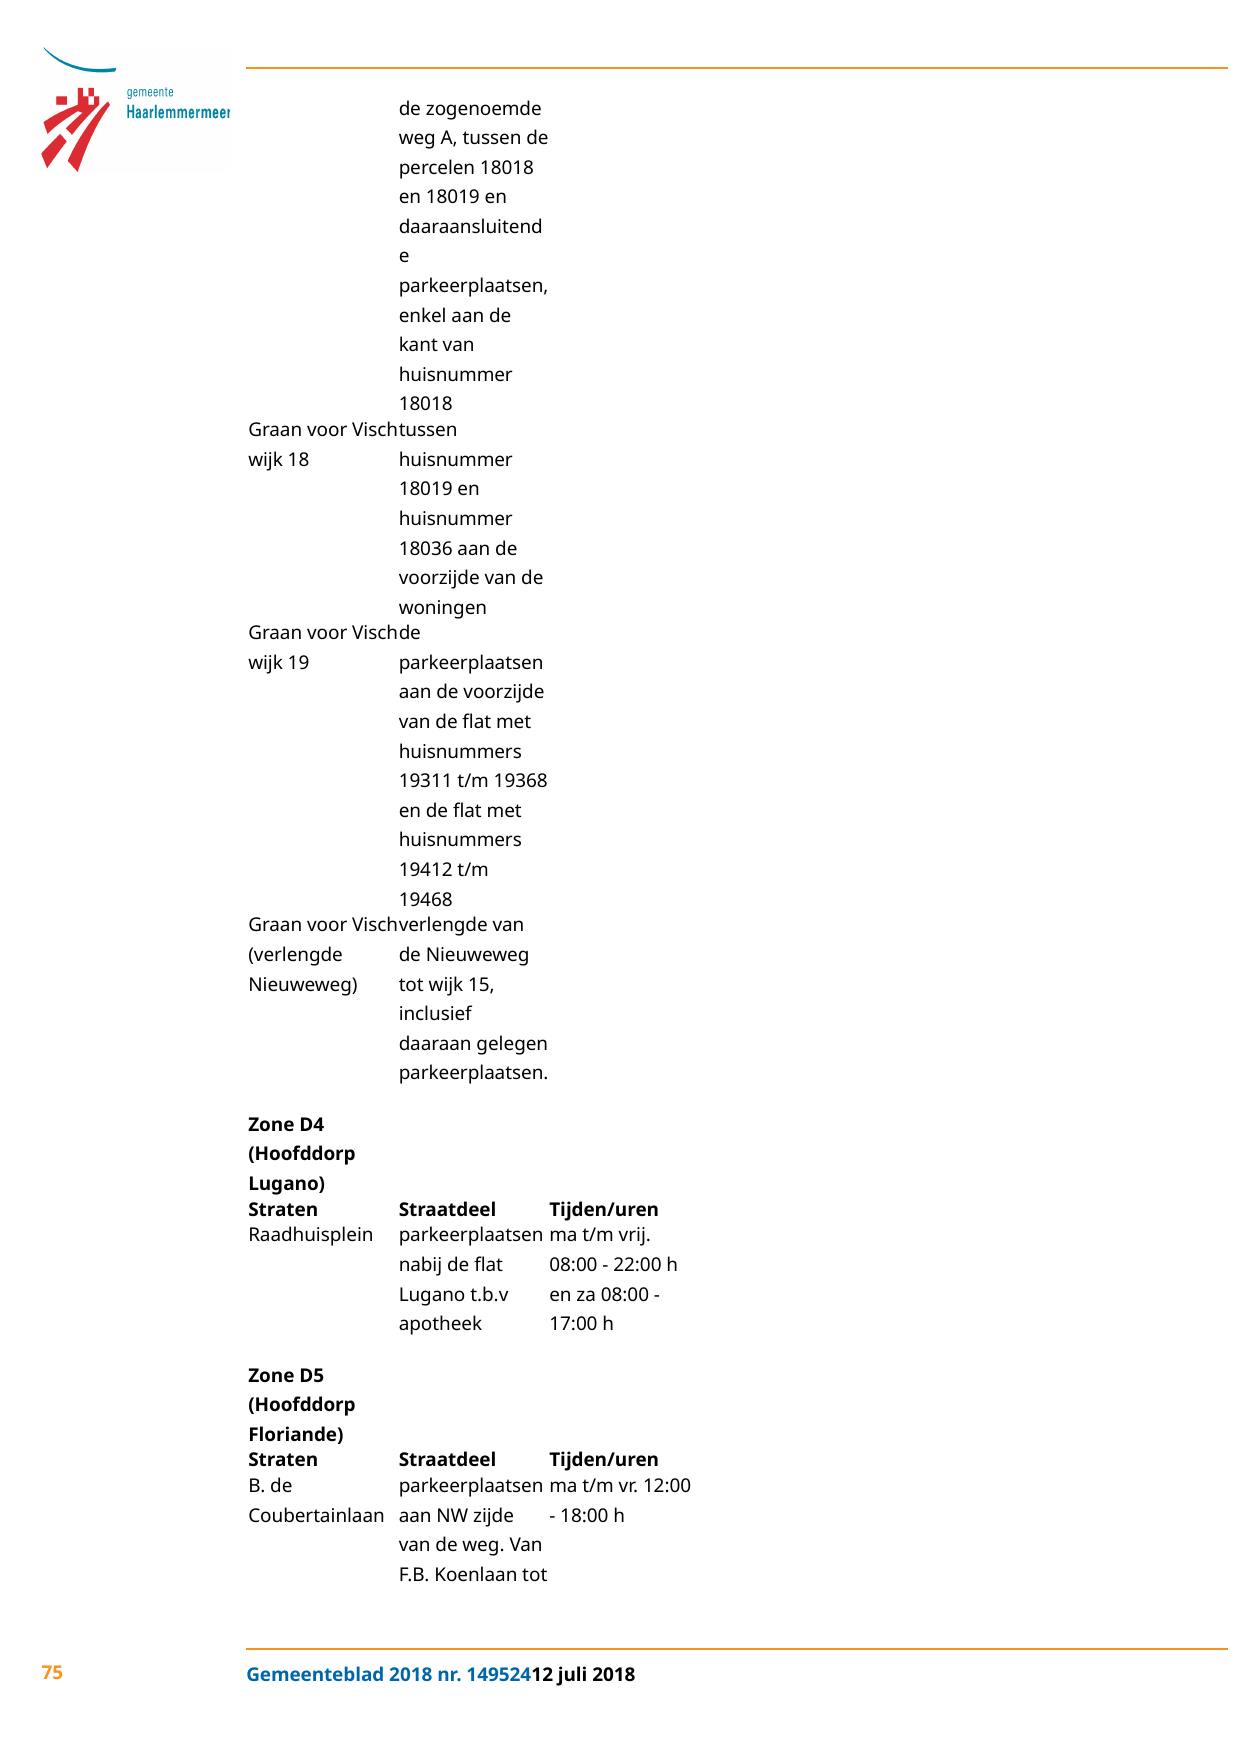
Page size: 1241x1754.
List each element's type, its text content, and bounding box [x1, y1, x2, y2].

table_cell [700, 1447, 850, 1472]
table_cell Graan voor Visch (verlengde Nieuweweg) [248, 912, 398, 1085]
table_cell [700, 95, 850, 416]
table_cell verlengde van de Nieuweweg tot wijk 15, inclusief daaraan gelegen parkeerplaatsen. [399, 912, 549, 1085]
table_cell [850, 1473, 1001, 1587]
table_cell [1001, 1336, 1152, 1362]
table_cell [248, 95, 398, 416]
table_cell [549, 95, 700, 416]
table_cell Tijden/uren [549, 1447, 700, 1472]
table_cell ma t/m vr. 12:00 - 18:00 h [549, 1473, 700, 1587]
table_cell [549, 416, 700, 619]
picture [41, 47, 231, 172]
table_cell [700, 1085, 850, 1111]
table_cell de zogenoemde weg A, tussen de percelen 18018 en 18019 en daaraansluitende parkeerplaatsen, enkel aan de kant van huisnummer 18018 [399, 95, 549, 416]
table_cell [549, 1336, 700, 1362]
table_cell [549, 912, 700, 1085]
table_cell Raadhuisplein [248, 1222, 398, 1336]
table_cell [700, 1196, 850, 1222]
table_cell Straatdeel [399, 1196, 549, 1222]
table_cell Straten [248, 1447, 398, 1472]
table_cell [700, 620, 850, 912]
table_cell [850, 1222, 1001, 1336]
table_cell tussen huisnummer 18019 en huisnummer 18036 aan de voorzijde van de woningen [399, 416, 549, 619]
table_cell [549, 620, 700, 912]
table_cell B. de Coubertainlaan [248, 1473, 398, 1587]
table_cell [1001, 1222, 1152, 1336]
table_cell [700, 1473, 850, 1587]
table_cell [248, 1336, 398, 1362]
table_cell [1001, 1473, 1152, 1587]
table_cell [399, 1336, 549, 1362]
table_cell Straten [248, 1196, 398, 1222]
table_cell [850, 416, 1001, 619]
table_cell [700, 1336, 850, 1362]
table_cell Zone D5 (Hoofddorp Floriande) [248, 1362, 398, 1447]
table_cell Tijden/uren [549, 1196, 700, 1222]
table_cell [248, 1085, 398, 1111]
table_cell [850, 620, 1001, 912]
table_cell de parkeerplaatsen aan de voorzijde van de flat met huisnummers 19311 t/m 19368 en de flat met huisnummers 19412 t/m 19468 [399, 620, 549, 912]
table_cell [700, 912, 850, 1085]
table_cell ma t/m vrij. 08:00 - 22:00 h en za 08:00 - 17:00 h [549, 1222, 700, 1336]
table_cell [549, 1085, 700, 1111]
table_cell Graan voor Visch wijk 18 [248, 416, 398, 619]
table_cell [850, 1085, 1001, 1111]
table_cell [850, 912, 1001, 1085]
table_cell Straatdeel [399, 1447, 549, 1472]
table_cell [399, 1085, 549, 1111]
table_cell [1001, 1085, 1152, 1111]
table_cell [700, 1222, 850, 1336]
table_cell parkeerplaatsen nabij de flat Lugano t.b.v apotheek [399, 1222, 549, 1336]
table_cell [850, 1336, 1001, 1362]
table_cell Zone D4 (Hoofddorp Lugano) [248, 1111, 398, 1196]
table_cell [700, 416, 850, 619]
table_cell [850, 95, 1001, 416]
table_cell parkeerplaatsen aan NW zijde van de weg. Van F.B. Koenlaan tot [399, 1473, 549, 1587]
table_cell Graan voor Visch wijk 19 [248, 620, 398, 912]
